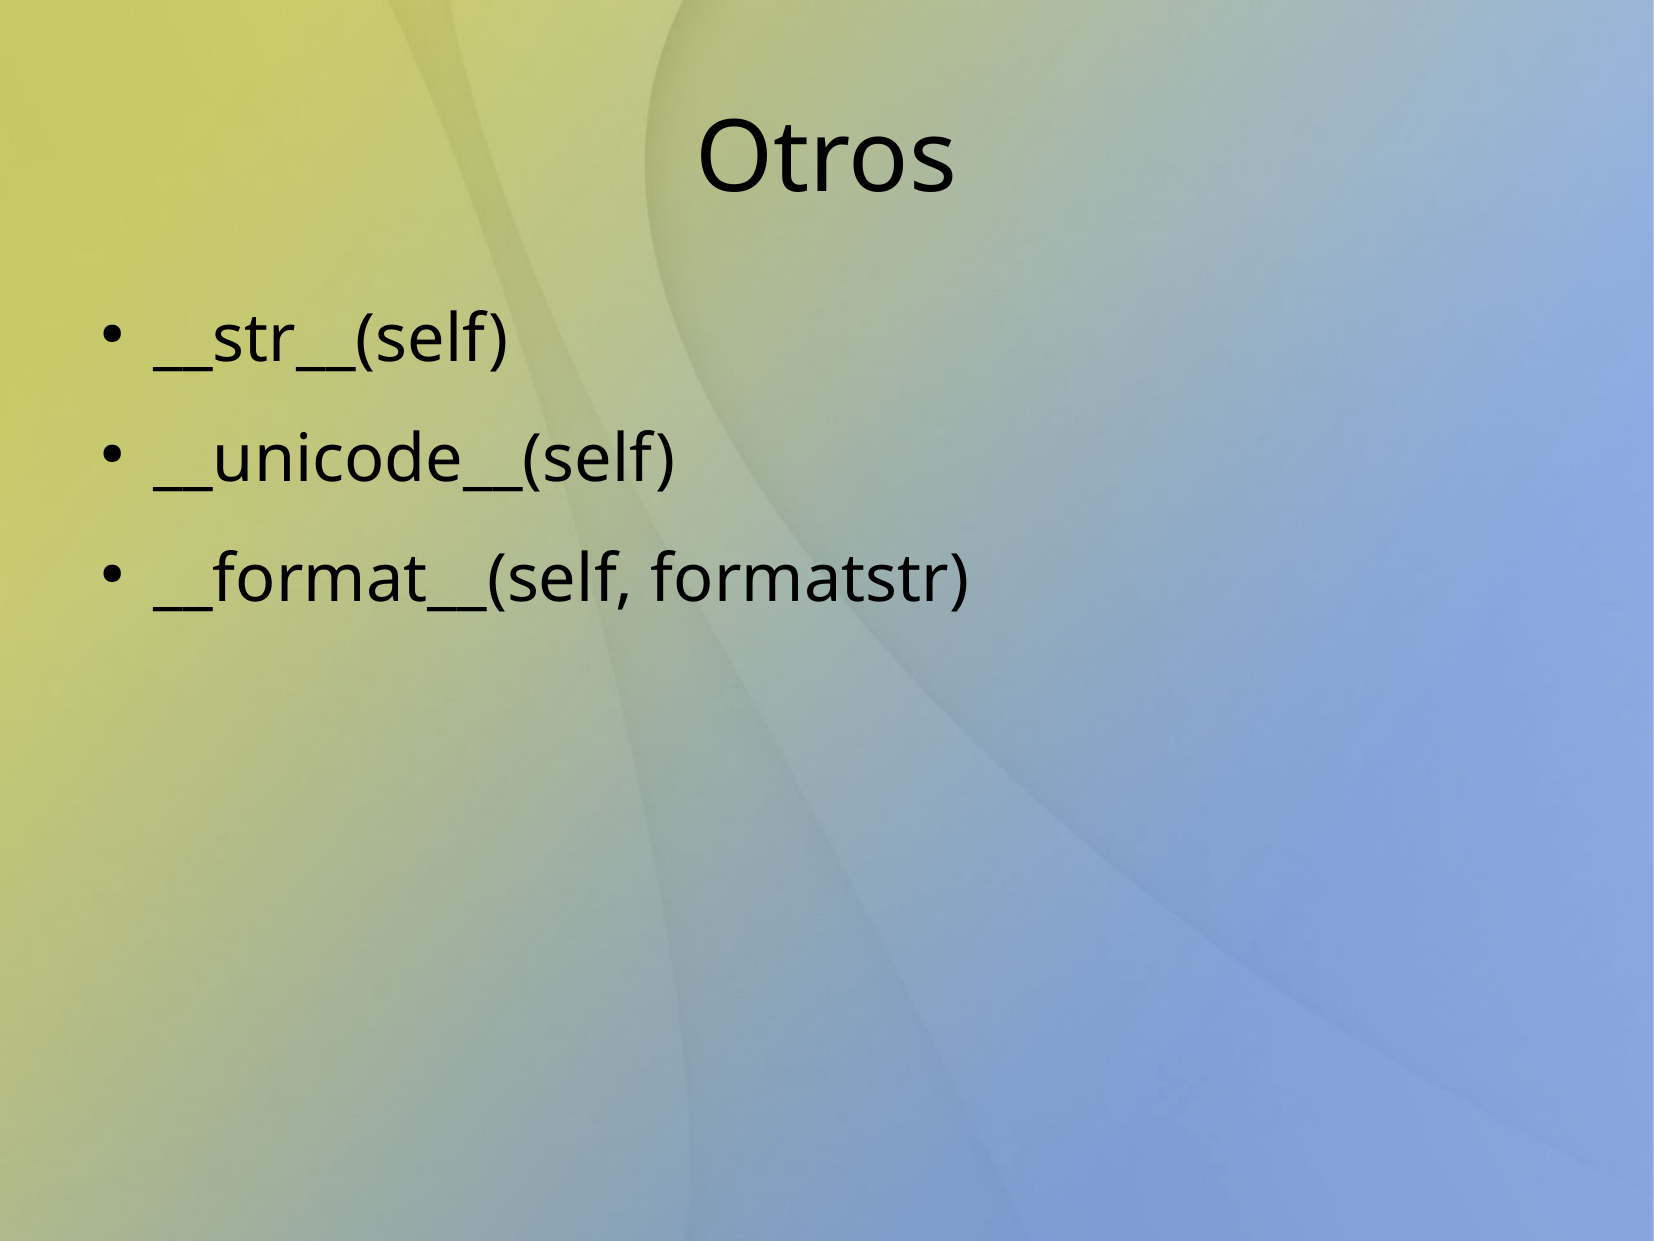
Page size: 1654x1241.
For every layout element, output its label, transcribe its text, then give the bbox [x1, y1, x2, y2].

picture [0, 0, 1654, 1241]
title Otros [82, 49, 1571, 257]
list __str__(self) __unicode__(self) __format__(self, formatstr) [82, 290, 1571, 1010]
